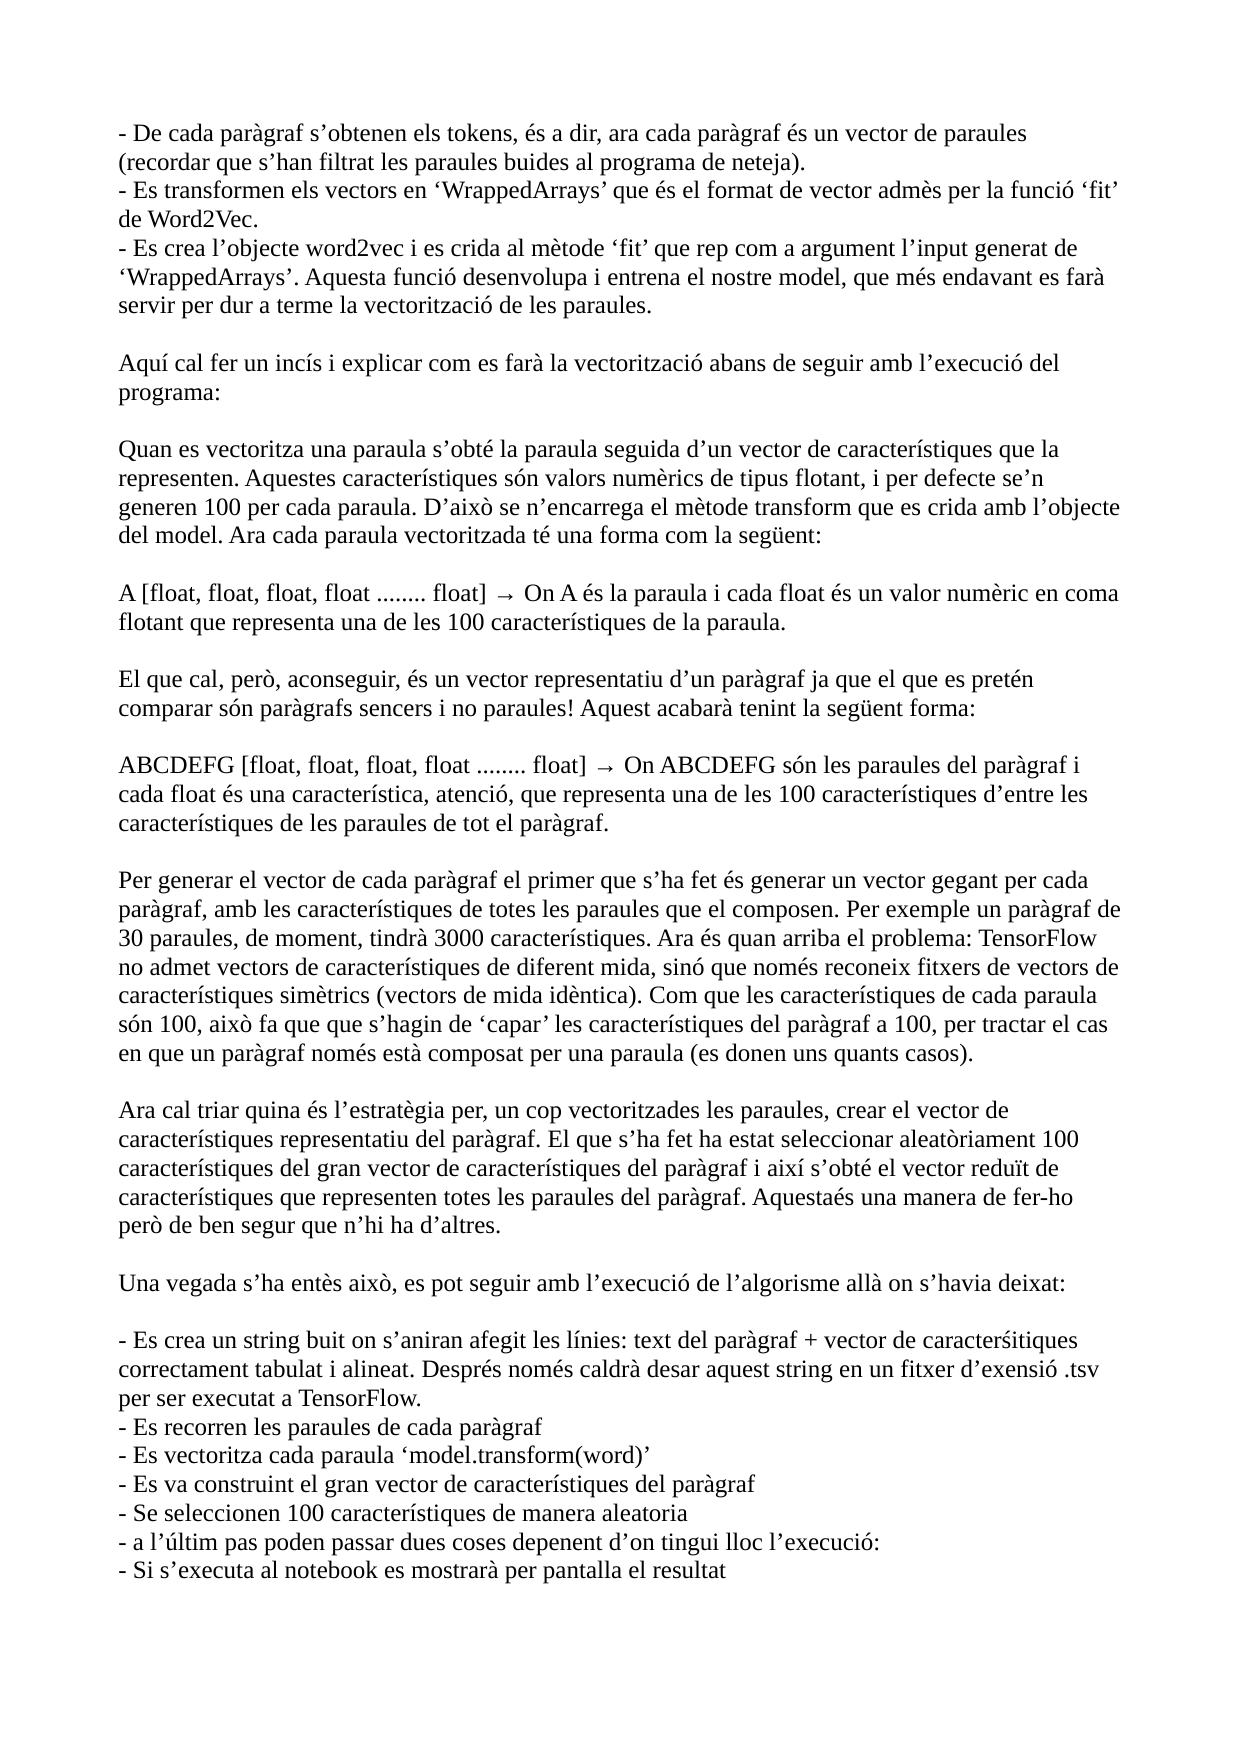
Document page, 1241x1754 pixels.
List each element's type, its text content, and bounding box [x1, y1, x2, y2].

text - Es va construint el gran vector de característiques del paràgraf [118, 1469, 1122, 1498]
text - Es crea l’objecte word2vec i es crida al mètode ‘fit’ que rep com a argument l’input generat de ‘WrappedArrays’. Aquesta funció desenvolupa i entrena el nostre model, que més endavant es farà servir per dur a terme la vectorització de les paraules. [118, 233, 1122, 319]
text ABCDEFG [float, float, float, float ........ float] → On ABCDEFG són les paraules del paràgraf i cada float és una característica, atenció, que representa una de les 100 característiques d’entre les característiques de les paraules de tot el paràgraf. [118, 751, 1122, 837]
text Quan es vectoritza una paraula s’obté la paraula seguida d’un vector de característiques que la representen. Aquestes característiques són valors numèrics de tipus flotant, i per defecte se’n generen 100 per cada paraula. D’això se n’encarrega el mètode transform que es crida amb l’objecte del model. Ara cada paraula vectoritzada té una forma com la següent: [118, 434, 1122, 549]
text - Si s’executa al notebook es mostrarà per pantalla el resultat [118, 1556, 1122, 1584]
text - Es transformen els vectors en ‘WrappedArrays’ que és el format de vector admès per la funció ‘fit’ de Word2Vec. [118, 176, 1122, 233]
text - De cada paràgraf s’obtenen els tokens, és a dir, ara cada paràgraf és un vector de paraules (recordar que s’han filtrat les paraules buides al programa de neteja). [118, 118, 1122, 176]
text - Es vectoritza cada paraula ‘model.transform(word)’ [118, 1441, 1122, 1469]
text - Se seleccionen 100 característiques de manera aleatoria [118, 1498, 1122, 1527]
text - a l’últim pas poden passar dues coses depenent d’on tingui lloc l’execució: [118, 1527, 1122, 1556]
text Una vegada s’ha entès això, es pot seguir amb l’execució de l’algorisme allà on s’havia deixat: [118, 1268, 1122, 1297]
text Per generar el vector de cada paràgraf el primer que s’ha fet és generar un vector gegant per cada paràgraf, amb les característiques de totes les paraules que el composen. Per exemple un paràgraf de 30 paraules, de moment, tindrà 3000 característiques. Ara és quan arriba el problema: TensorFlow no admet vectors de característiques de diferent mida, sinó que només reconeix fitxers de vectors de característiques simètrics (vectors de mida idèntica). Com que les característiques de cada paraula són 100, això fa que que s’hagin de ‘capar’ les característiques del paràgraf a 100, per tractar el cas en que un paràgraf només està composat per una paraula (es donen uns quants casos). [118, 866, 1122, 1067]
text - Es recorren les paraules de cada paràgraf [118, 1412, 1122, 1441]
text - Es crea un string buit on s’aniran afegit les línies: text del paràgraf + vector de caracterśitiques correctament tabulat i alineat. Després només caldrà desar aquest string en un fitxer d’exensió .tsv per ser executat a TensorFlow. [118, 1326, 1122, 1412]
text Aquí cal fer un incís i explicar com es farà la vectorització abans de seguir amb l’execució del programa: [118, 348, 1122, 406]
text El que cal, però, aconseguir, és un vector representatiu d’un paràgraf ja que el que es pretén comparar són paràgrafs sencers i no paraules! Aquest acabarà tenint la següent forma: [118, 664, 1122, 722]
text A [float, float, float, float ........ float] → On A és la paraula i cada float és un valor numèric en coma flotant que representa una de les 100 característiques de la paraula. [118, 578, 1122, 636]
text Ara cal triar quina és l’estratègia per, un cop vectoritzades les paraules, crear el vector de característiques representatiu del paràgraf. El que s’ha fet ha estat seleccionar aleatòriament 100 característiques del gran vector de característiques del paràgraf i així s’obté el vector reduït de característiques que representen totes les paraules del paràgraf. Aquestaés una manera de fer-ho però de ben segur que n’hi ha d’altres. [118, 1096, 1122, 1239]
